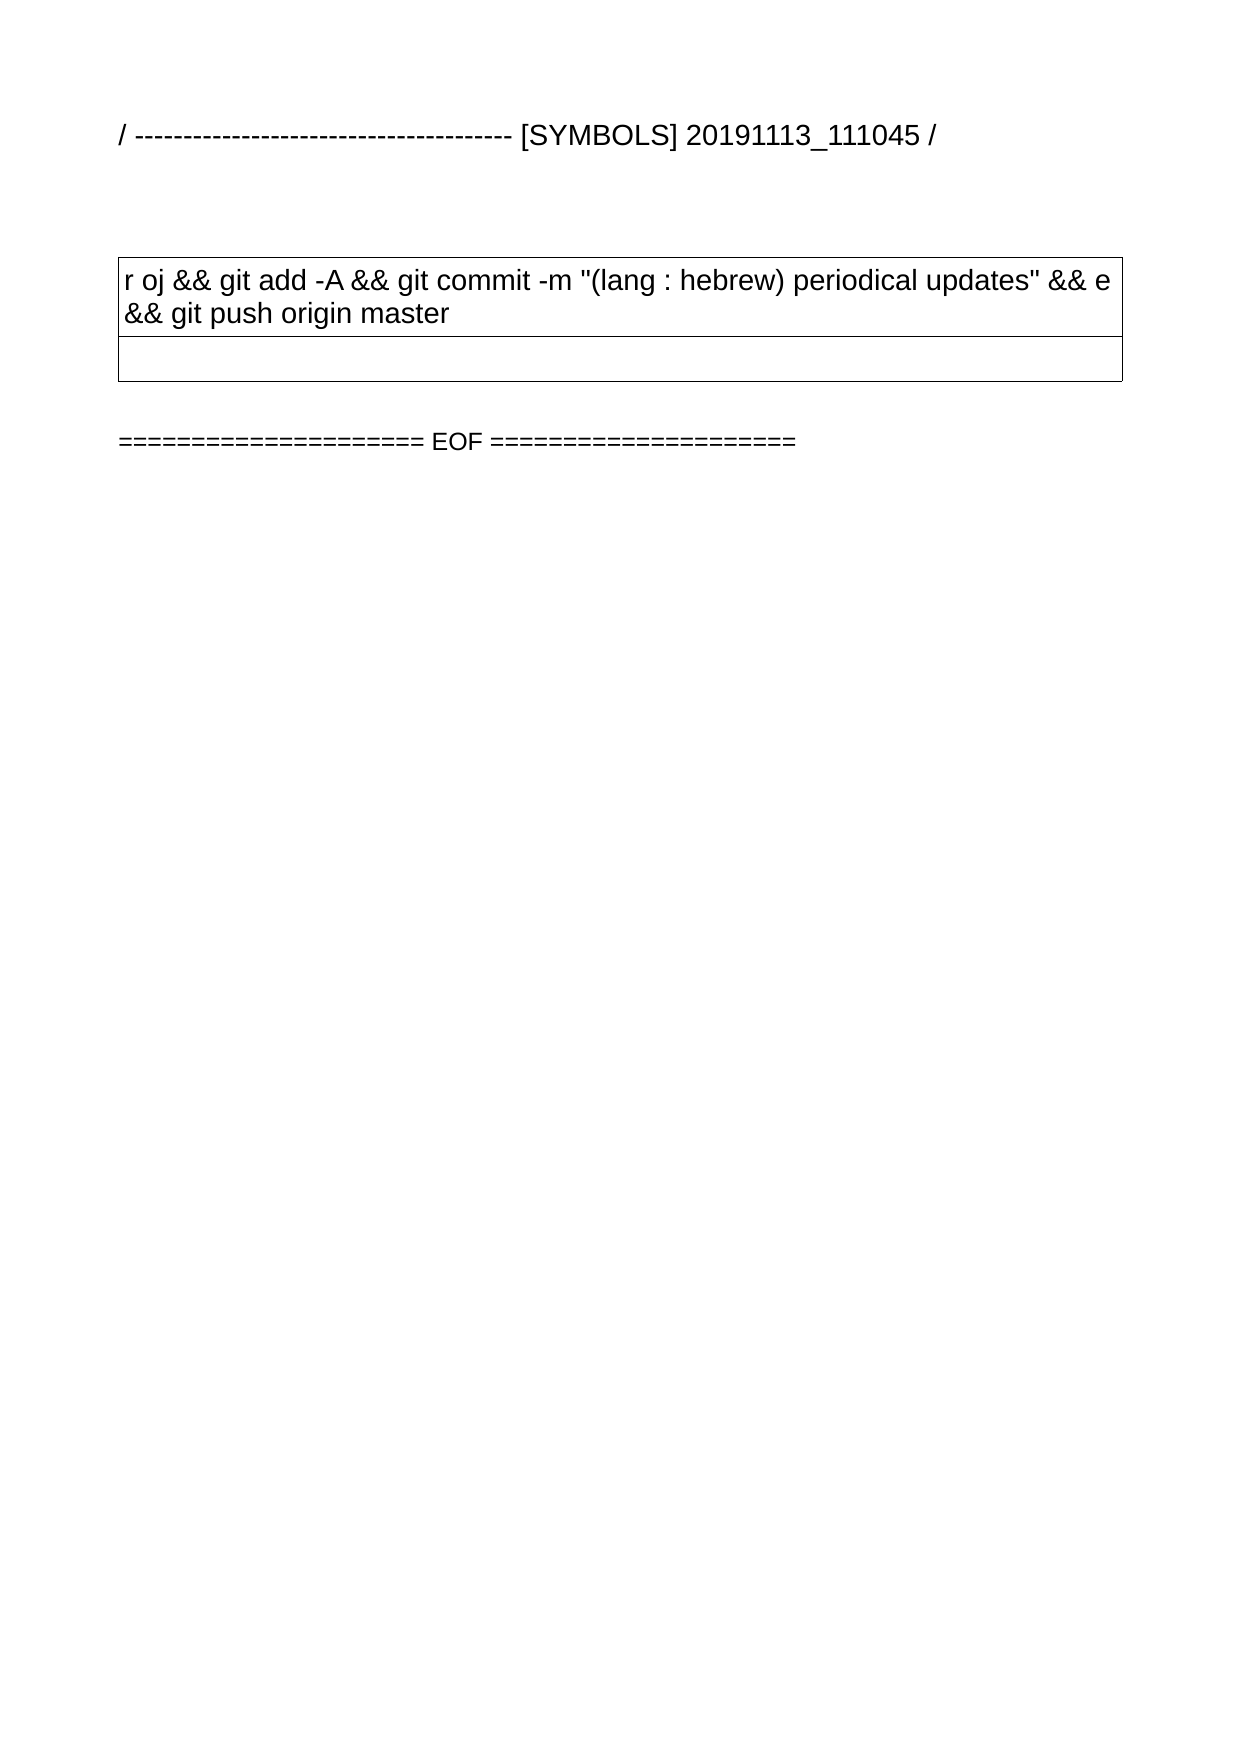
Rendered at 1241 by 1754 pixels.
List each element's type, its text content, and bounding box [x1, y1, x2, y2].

table_header r oj && git add -A && git commit -m "(lang : hebrew) periodical updates" && e && git push origin master [119, 258, 1122, 336]
text / --------------------------------------- [SYMBOLS] 20191113_111045 / [118, 118, 1122, 152]
table_cell [119, 337, 1122, 381]
text ===================== EOF ===================== [118, 427, 1122, 456]
